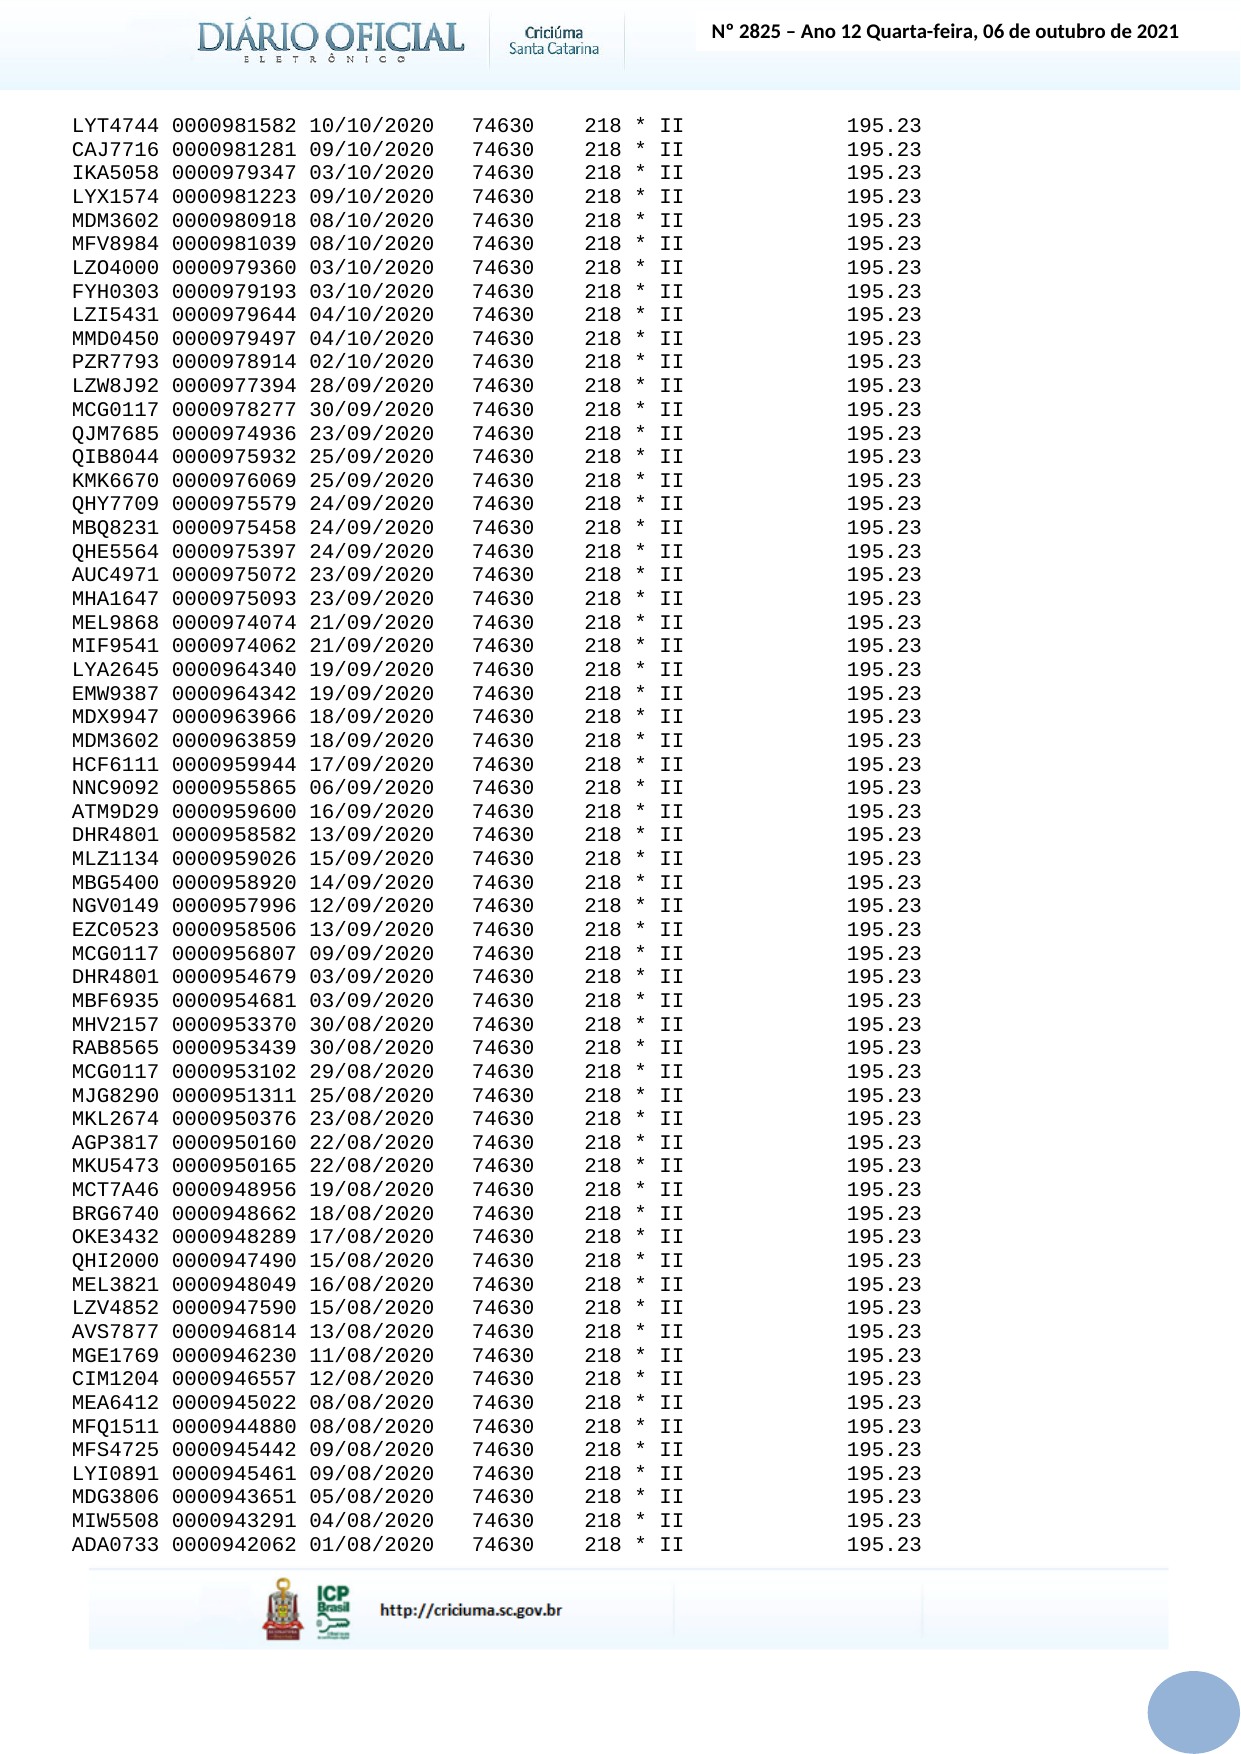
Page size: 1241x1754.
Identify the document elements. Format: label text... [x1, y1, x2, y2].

text QHE5564 0000975397 24/09/2020 74630 218 * II 195.23 [59, 541, 1181, 564]
text KMK6670 0000976069 25/09/2020 74630 218 * II 195.23 [59, 470, 1181, 493]
text ATM9D29 0000959600 16/09/2020 74630 218 * II 195.23 [59, 801, 1181, 824]
text MKL2674 0000950376 23/08/2020 74630 218 * II 195.23 [59, 1108, 1181, 1132]
text MDM3602 0000980918 08/10/2020 74630 218 * II 195.23 [59, 210, 1181, 233]
text MFQ1511 0000944880 08/08/2020 74630 218 * II 195.23 [59, 1416, 1181, 1439]
text MLZ1134 0000959026 15/09/2020 74630 218 * II 195.23 [59, 848, 1181, 872]
text IKA5058 0000979347 03/10/2020 74630 218 * II 195.23 [59, 162, 1181, 186]
text MEA6412 0000945022 08/08/2020 74630 218 * II 195.23 [59, 1392, 1181, 1416]
text DHR4801 0000958582 13/09/2020 74630 218 * II 195.23 [59, 824, 1181, 848]
text LYT4744 0000981582 10/10/2020 74630 218 * II 195.23 [59, 115, 1181, 139]
text LZO4000 0000979360 03/10/2020 74630 218 * II 195.23 [59, 257, 1181, 281]
text HCF6111 0000959944 17/09/2020 74630 218 * II 195.23 [59, 753, 1181, 777]
text MEL3821 0000948049 16/08/2020 74630 218 * II 195.23 [59, 1274, 1181, 1297]
text CIM1204 0000946557 12/08/2020 74630 218 * II 195.23 [59, 1368, 1181, 1392]
text MBF6935 0000954681 03/09/2020 74630 218 * II 195.23 [59, 990, 1181, 1014]
text MJG8290 0000951311 25/08/2020 74630 218 * II 195.23 [59, 1084, 1181, 1108]
text MBQ8231 0000975458 24/09/2020 74630 218 * II 195.23 [59, 517, 1181, 541]
text MCG0117 0000956807 09/09/2020 74630 218 * II 195.23 [59, 943, 1181, 966]
text MDX9947 0000963966 18/09/2020 74630 218 * II 195.23 [59, 706, 1181, 730]
text AVS7877 0000946814 13/08/2020 74630 218 * II 195.23 [59, 1321, 1181, 1345]
text NNC9092 0000955865 06/09/2020 74630 218 * II 195.23 [59, 777, 1181, 801]
text EMW9387 0000964342 19/09/2020 74630 218 * II 195.23 [59, 683, 1181, 706]
text MHA1647 0000975093 23/09/2020 74630 218 * II 195.23 [59, 588, 1181, 612]
text AGP3817 0000950160 22/08/2020 74630 218 * II 195.23 [59, 1132, 1181, 1156]
text MDG3806 0000943651 05/08/2020 74630 218 * II 195.23 [59, 1487, 1181, 1510]
text MKU5473 0000950165 22/08/2020 74630 218 * II 195.23 [59, 1156, 1181, 1179]
text AUC4971 0000975072 23/09/2020 74630 218 * II 195.23 [59, 564, 1181, 588]
text MDM3602 0000963859 18/09/2020 74630 218 * II 195.23 [59, 730, 1181, 753]
text MFS4725 0000945442 09/08/2020 74630 218 * II 195.23 [59, 1439, 1181, 1463]
text MFV8984 0000981039 08/10/2020 74630 218 * II 195.23 [59, 233, 1181, 257]
text QHI2000 0000947490 15/08/2020 74630 218 * II 195.23 [59, 1250, 1181, 1274]
text LYI0891 0000945461 09/08/2020 74630 218 * II 195.23 [59, 1463, 1181, 1487]
text MHV2157 0000953370 30/08/2020 74630 218 * II 195.23 [59, 1014, 1181, 1037]
text FYH0303 0000979193 03/10/2020 74630 218 * II 195.23 [59, 281, 1181, 304]
text MEL9868 0000974074 21/09/2020 74630 218 * II 195.23 [59, 612, 1181, 635]
text MCG0117 0000978277 30/09/2020 74630 218 * II 195.23 [59, 399, 1181, 422]
text LYA2645 0000964340 19/09/2020 74630 218 * II 195.23 [59, 659, 1181, 683]
text LZW8J92 0000977394 28/09/2020 74630 218 * II 195.23 [59, 375, 1181, 399]
text NGV0149 0000957996 12/09/2020 74630 218 * II 195.23 [59, 895, 1181, 919]
text PZR7793 0000978914 02/10/2020 74630 218 * II 195.23 [59, 352, 1181, 375]
text QJM7685 0000974936 23/09/2020 74630 218 * II 195.23 [59, 422, 1181, 446]
text OKE3432 0000948289 17/08/2020 74630 218 * II 195.23 [59, 1226, 1181, 1250]
text QHY7709 0000975579 24/09/2020 74630 218 * II 195.23 [59, 493, 1181, 517]
text LYX1574 0000981223 09/10/2020 74630 218 * II 195.23 [59, 186, 1181, 210]
text MIW5508 0000943291 04/08/2020 74630 218 * II 195.23 [59, 1510, 1181, 1534]
text EZC0523 0000958506 13/09/2020 74630 218 * II 195.23 [59, 919, 1181, 943]
text LZI5431 0000979644 04/10/2020 74630 218 * II 195.23 [59, 304, 1181, 328]
text DHR4801 0000954679 03/09/2020 74630 218 * II 195.23 [59, 966, 1181, 990]
text MGE1769 0000946230 11/08/2020 74630 218 * II 195.23 [59, 1345, 1181, 1368]
text MBG5400 0000958920 14/09/2020 74630 218 * II 195.23 [59, 872, 1181, 895]
text QIB8044 0000975932 25/09/2020 74630 218 * II 195.23 [59, 446, 1181, 470]
text LZV4852 0000947590 15/08/2020 74630 218 * II 195.23 [59, 1297, 1181, 1321]
text CAJ7716 0000981281 09/10/2020 74630 218 * II 195.23 [59, 139, 1181, 162]
text BRG6740 0000948662 18/08/2020 74630 218 * II 195.23 [59, 1203, 1181, 1226]
text MMD0450 0000979497 04/10/2020 74630 218 * II 195.23 [59, 328, 1181, 352]
text ADA0733 0000942062 01/08/2020 74630 218 * II 195.23 [59, 1534, 1181, 1557]
text MCG0117 0000953102 29/08/2020 74630 218 * II 195.23 [59, 1061, 1181, 1084]
text MIF9541 0000974062 21/09/2020 74630 218 * II 195.23 [59, 635, 1181, 659]
text MCT7A46 0000948956 19/08/2020 74630 218 * II 195.23 [59, 1179, 1181, 1203]
text RAB8565 0000953439 30/08/2020 74630 218 * II 195.23 [59, 1037, 1181, 1061]
